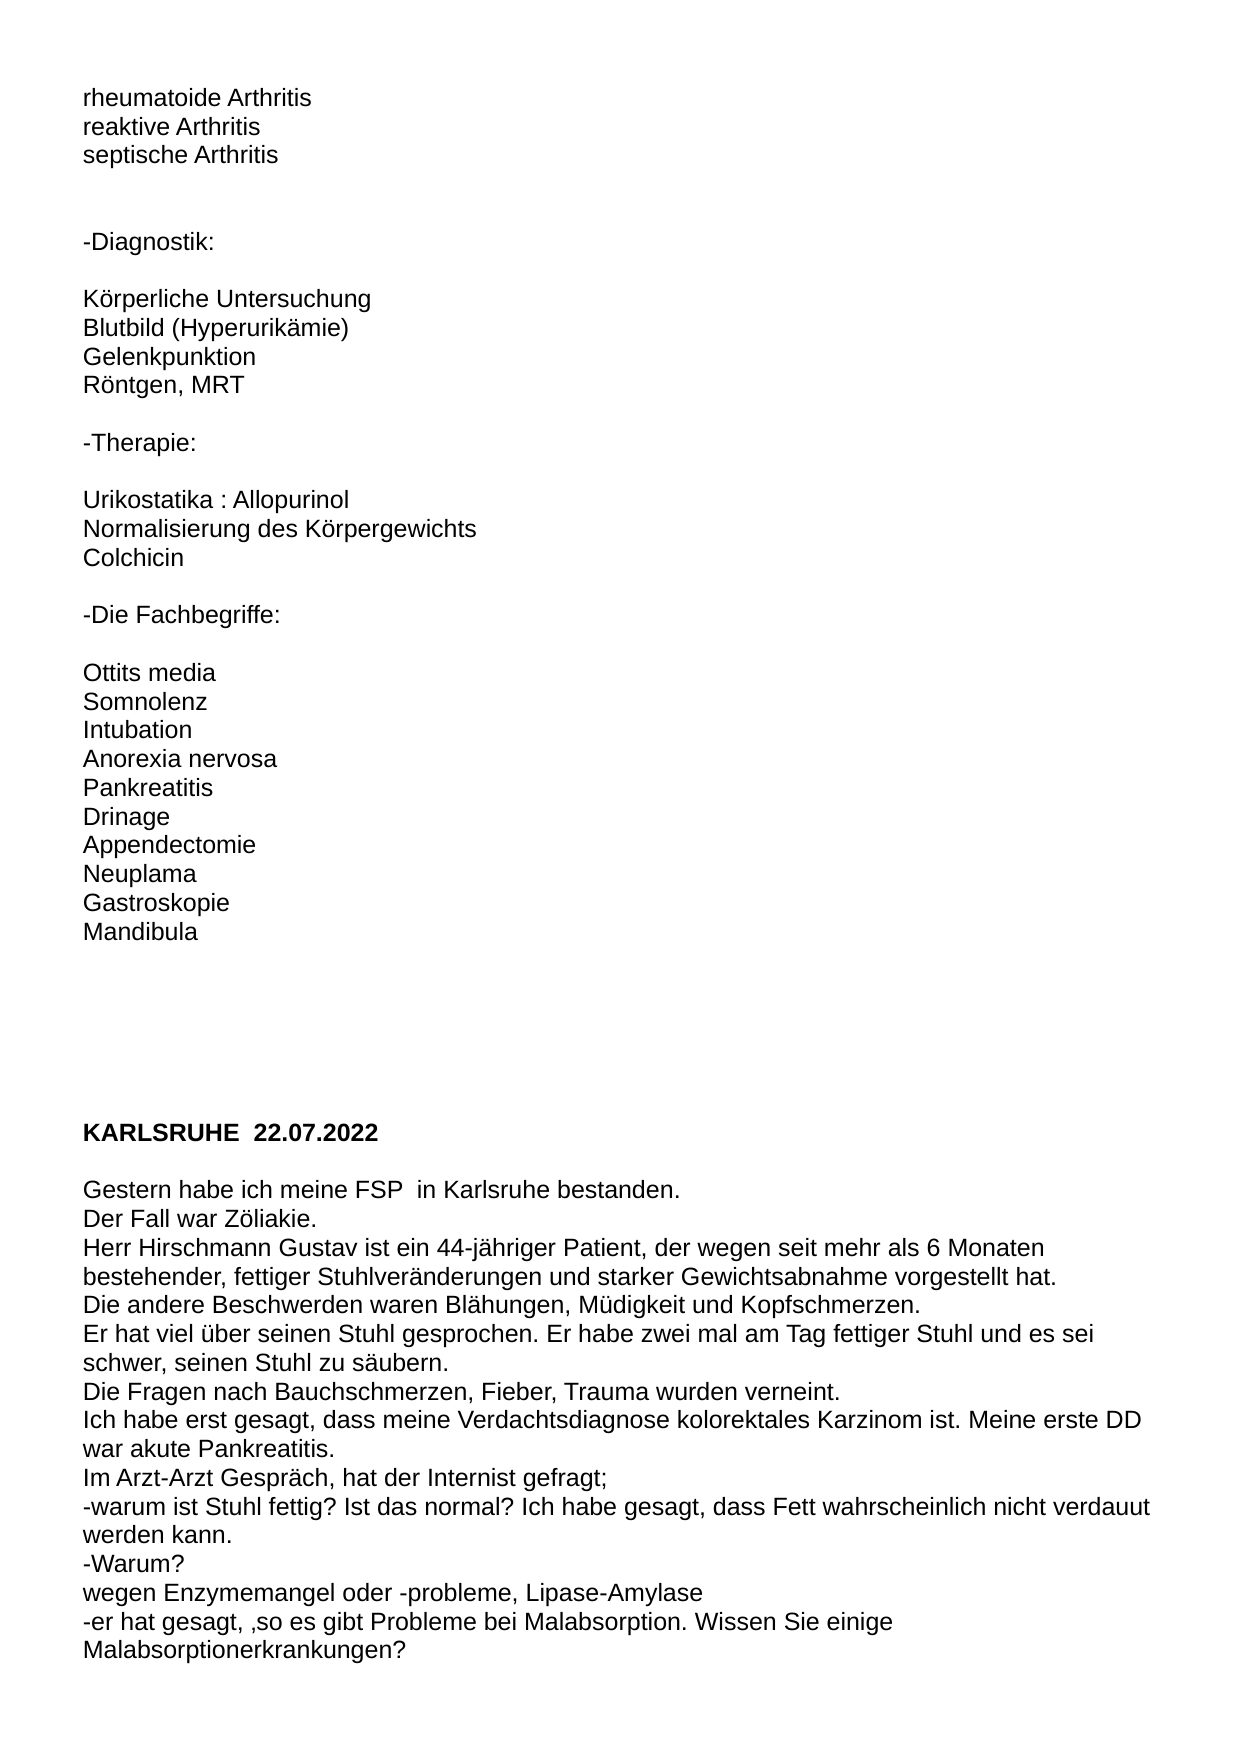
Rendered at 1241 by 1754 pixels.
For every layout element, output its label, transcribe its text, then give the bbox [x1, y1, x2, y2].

text -Therapie: [83, 428, 1157, 456]
text wegen Enzymemangel oder -probleme, Lipase-Amylase [83, 1578, 1157, 1606]
text Er hat viel über seinen Stuhl gesprochen. Er habe zwei mal am Tag fettiger Stuhl und es sei schwer, seinen Stuhl zu säubern. [83, 1319, 1157, 1376]
text Gastroskopie [83, 888, 1157, 916]
text Intubation [83, 715, 1157, 744]
text Ich habe erst gesagt, dass meine Verdachtsdiagnose kolorektales Karzinom ist. Meine erste DD war akute Pankreatitis. [83, 1405, 1157, 1463]
text Die Fragen nach Bauchschmerzen, Fieber, Trauma wurden verneint. [83, 1376, 1157, 1405]
text Mandibula [83, 916, 1157, 945]
text Ottits media [83, 658, 1157, 686]
text rheumatoide Arthritis [83, 83, 1157, 111]
text Gestern habe ich meine FSP in Karlsruhe bestanden. [83, 1175, 1157, 1204]
text Röntgen, MRT [83, 370, 1157, 399]
text Normalisierung des Körpergewichts [83, 514, 1157, 543]
text Urikostatika : Allopurinol [83, 485, 1157, 514]
text reaktive Arthritis [83, 111, 1157, 140]
text Neuplama [83, 859, 1157, 888]
text KARLSRUHE 22.07.2022 [83, 1118, 1157, 1146]
text Der Fall war Zöliakie. [83, 1204, 1157, 1233]
text -Die Fachbegriffe: [83, 600, 1157, 629]
text Blutbild (Hyperurikämie) [83, 313, 1157, 341]
text Pankreatitis [83, 773, 1157, 801]
text Im Arzt-Arzt Gespräch, hat der Internist gefragt; [83, 1463, 1157, 1491]
text -warum ist Stuhl fettig? Ist das normal? Ich habe gesagt, dass Fett wahrscheinlich nicht verdauut werden kann. [83, 1491, 1157, 1549]
text Somnolenz [83, 686, 1157, 715]
text Herr Hirschmann Gustav ist ein 44-jähriger Patient, der wegen seit mehr als 6 Monaten bestehender, fettiger Stuhlveränderungen und starker Gewichtsabnahme vorgestellt hat. [83, 1233, 1157, 1290]
text Gelenkpunktion [83, 341, 1157, 370]
text Körperliche Untersuchung [83, 284, 1157, 313]
text Drinage [83, 801, 1157, 830]
text -er hat gesagt, ‚so es gibt Probleme bei Malabsorption. Wissen Sie einige Malabsorptionerkrankungen? [83, 1606, 1157, 1664]
text septische Arthritis [83, 140, 1157, 169]
text -Warum? [83, 1549, 1157, 1578]
text -Diagnostik: [83, 226, 1157, 255]
text Anorexia nervosa [83, 744, 1157, 773]
text Appendectomie [83, 830, 1157, 859]
text Colchicin [83, 543, 1157, 571]
text Die andere Beschwerden waren Blähungen, Müdigkeit und Kopfschmerzen. [83, 1290, 1157, 1319]
